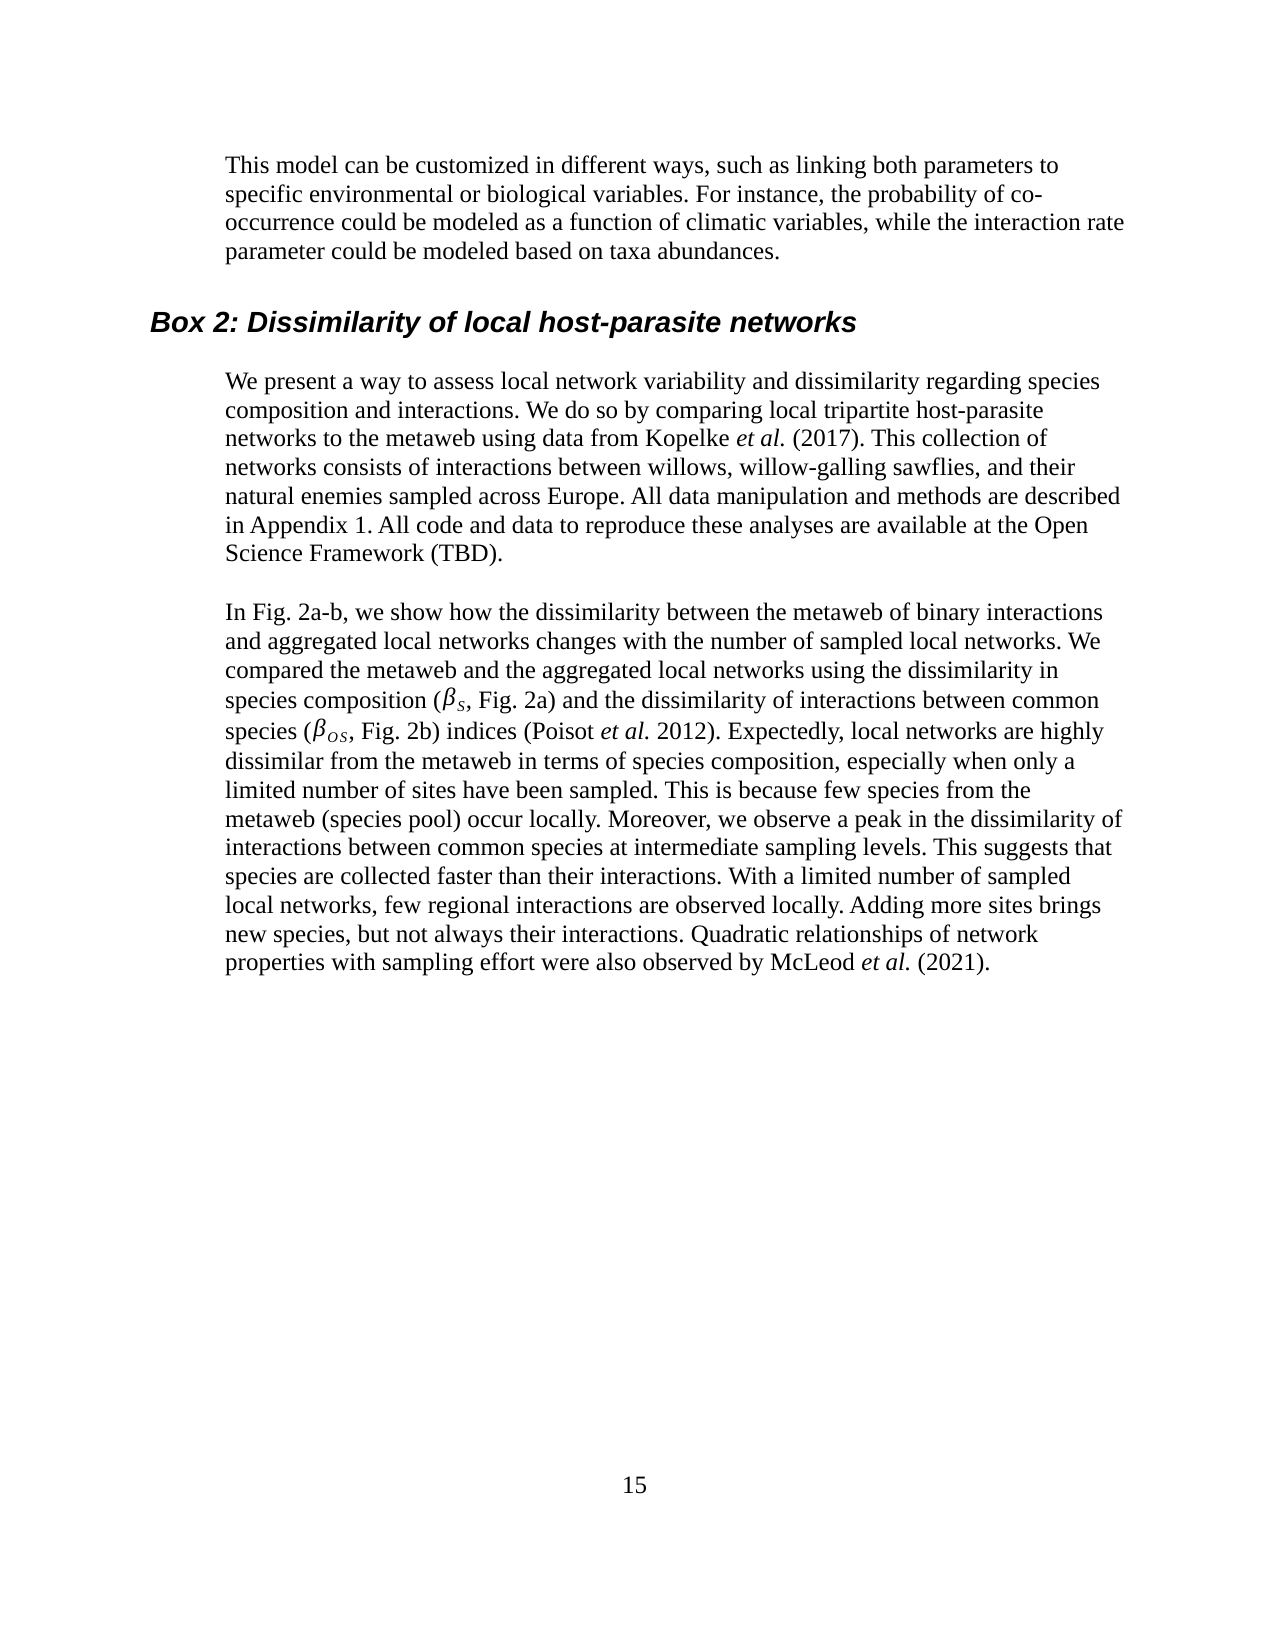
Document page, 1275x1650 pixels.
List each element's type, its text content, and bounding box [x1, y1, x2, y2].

text We present a way to assess local network variability and dissimilarity regarding species composition and interactions. We do so by comparing local tripartite host-parasite networks to the metaweb using data from Kopelke et al. (2017). This collection of networks consists of interactions between willows, willow-galling sawflies, and their natural enemies sampled across Europe. All data manipulation and methods are described in Appendix 1. All code and data to reproduce these analyses are available at the Open Science Framework (TBD). [225, 366, 1125, 567]
text This model can be customized in different ways, such as linking both parameters to specific environmental or biological variables. For instance, the probability of co-occurrence could be modeled as a function of climatic variables, while the interaction rate parameter could be modeled based on taxa abundances. [225, 150, 1125, 265]
text In Fig. 2a-b, we show how the dissimilarity between the metaweb of binary interactions and aggregated local networks changes with the number of sampled local networks. We compared the metaweb and the aggregated local networks using the dissimilarity in species composition (, Fig. 2a) and the dissimilarity of interactions between common species (, Fig. 2b) indices (Poisot et al. 2012). Expectedly, local networks are highly dissimilar from the metaweb in terms of species composition, especially when only a limited number of sites have been sampled. This is because few species from the metaweb (species pool) occur locally. Moreover, we observe a peak in the dissimilarity of interactions between common species at intermediate sampling levels. This suggests that species are collected faster than their interactions. With a limited number of sampled local networks, few regional interactions are observed locally. Adding more sites brings new species, but not always their interactions. Quadratic relationships of network properties with sampling effort were also observed by McLeod et al. (2021). [225, 597, 1125, 976]
subtitle Box 2: Dissimilarity of local host-parasite networks [150, 305, 1125, 338]
